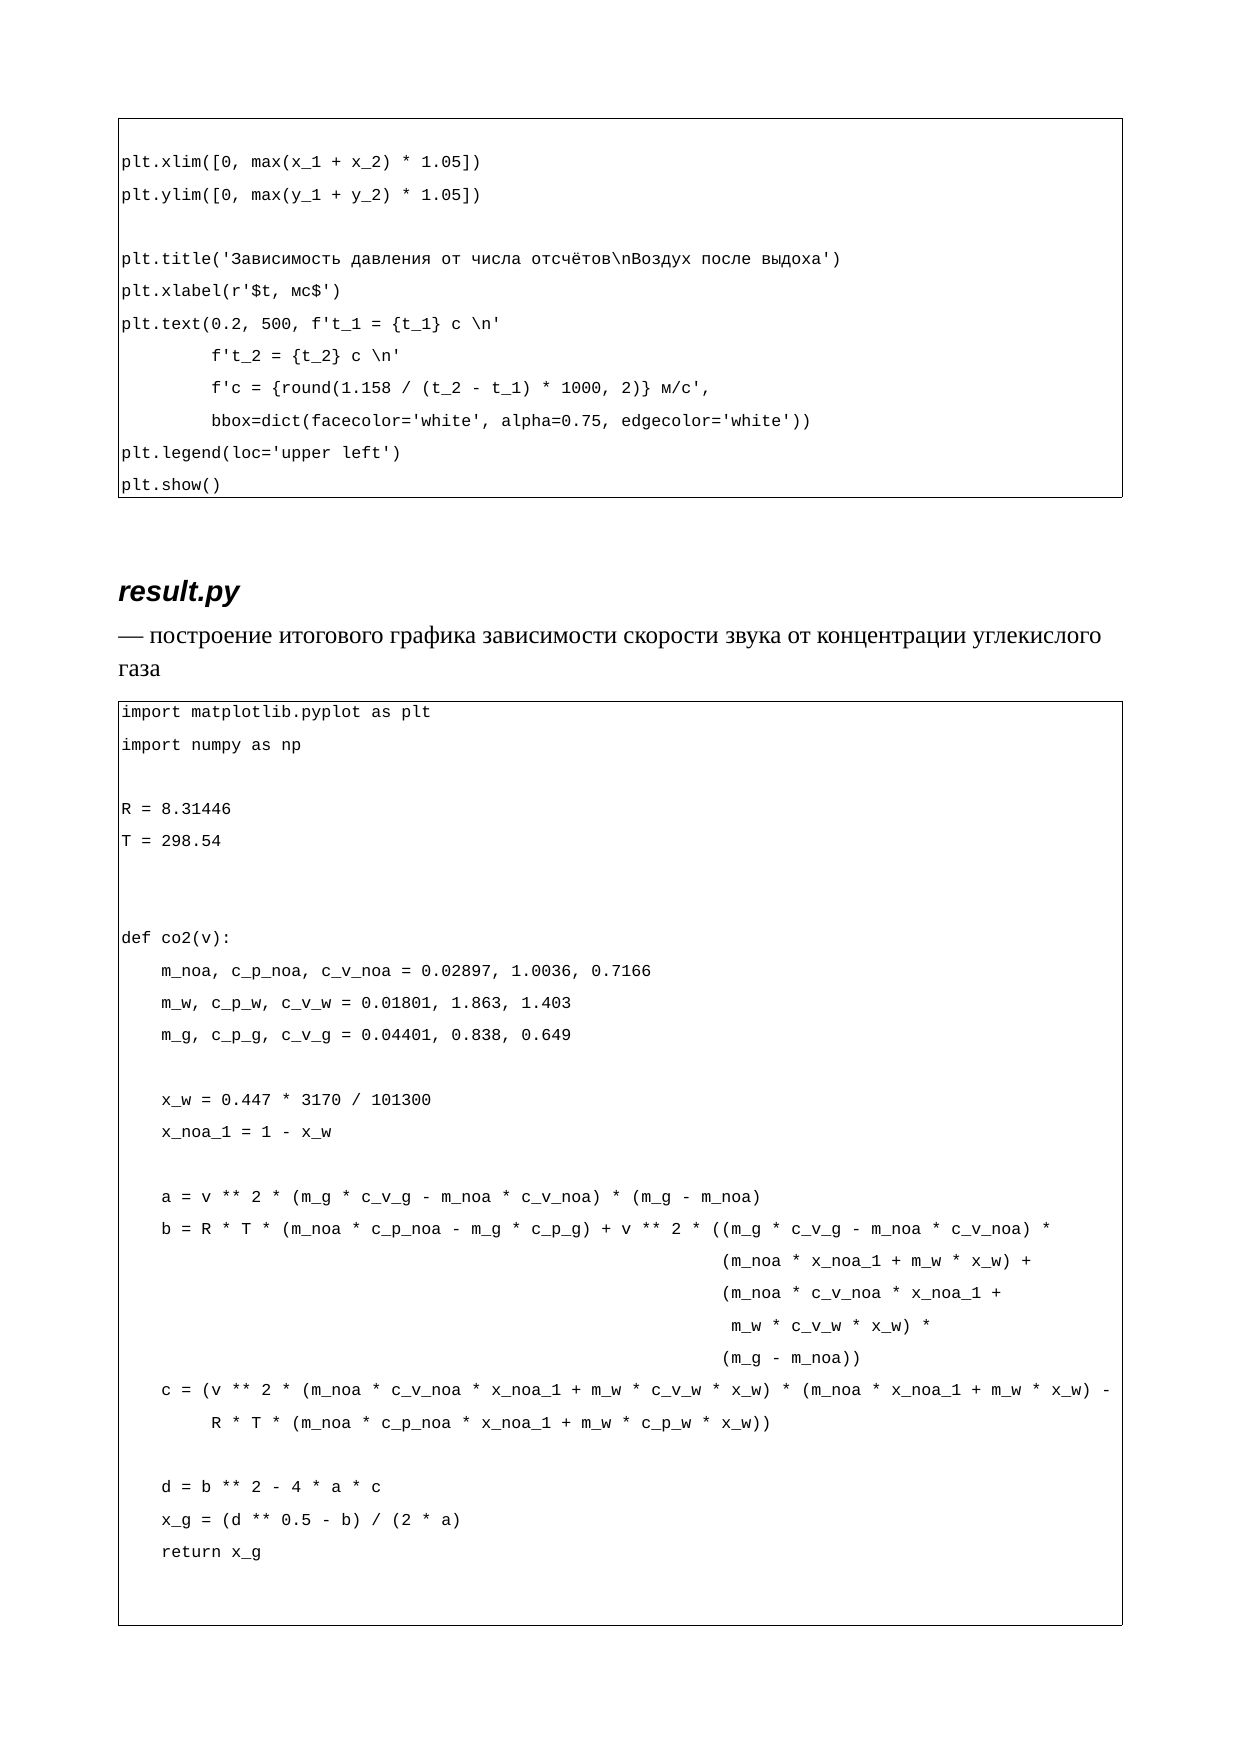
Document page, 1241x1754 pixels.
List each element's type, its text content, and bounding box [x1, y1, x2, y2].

text bbox=dict(facecolor='white', alpha=0.75, edgecolor='white')) [119, 409, 1122, 429]
text plt.title('Зависимость давления от числа отсчётов\nВоздух после выдоха') [119, 247, 1122, 268]
text a = v ** 2 * (m_g * c_v_g - m_noa * c_v_noa) * (m_g - m_noa) [119, 1185, 1122, 1206]
text m_w, c_p_w, c_v_w = 0.01801, 1.863, 1.403 [119, 991, 1122, 1012]
subtitle result.py [118, 574, 1122, 607]
text R * T * (m_noa * c_p_noa * x_noa_1 + m_w * c_p_w * x_w)) [119, 1411, 1122, 1432]
text plt.ylim([0, max(y_1 + y_2) * 1.05]) [119, 183, 1122, 203]
text (m_noa * x_noa_1 + m_w * x_w) + [119, 1249, 1122, 1270]
text b = R * T * (m_noa * c_p_noa - m_g * c_p_g) + v ** 2 * ((m_g * c_v_g - m_noa * c_v_noa) * [119, 1217, 1122, 1238]
text — построение итогового графика зависимости скорости звука от концентрации углекислого газа [118, 620, 1122, 682]
text f't_2 = {t_2} с \n' [119, 344, 1122, 365]
text plt.legend(loc='upper left') [119, 441, 1122, 462]
text import numpy as np [119, 733, 1122, 753]
text f'c = {round(1.158 / (t_2 - t_1) * 1000, 2)} м/с', [119, 376, 1122, 397]
text return x_g [119, 1540, 1122, 1561]
text plt.xlim([0, max(x_1 + x_2) * 1.05]) [119, 150, 1122, 171]
text import matplotlib.pyplot as plt [119, 702, 1122, 721]
text c = (v ** 2 * (m_noa * c_v_noa * x_noa_1 + m_w * c_v_w * x_w) * (m_noa * x_noa_1 + m_w * x_w) - [119, 1379, 1122, 1399]
text m_w * c_v_w * x_w) * [119, 1314, 1122, 1335]
text plt.show() [119, 473, 1122, 497]
text T = 298.54 [119, 830, 1122, 850]
text plt.xlabel(r'$t, мс$') [119, 279, 1122, 300]
text m_g, c_p_g, c_v_g = 0.04401, 0.838, 0.649 [119, 1023, 1122, 1044]
text (m_noa * c_v_noa * x_noa_1 + [119, 1282, 1122, 1302]
text def co2(v): [119, 927, 1122, 947]
text x_w = 0.447 * 3170 / 101300 [119, 1088, 1122, 1109]
text d = b ** 2 - 4 * a * c [119, 1476, 1122, 1496]
text plt.text(0.2, 500, f't_1 = {t_1} с \n' [119, 312, 1122, 333]
text x_g = (d ** 0.5 - b) / (2 * a) [119, 1508, 1122, 1528]
text x_noa_1 = 1 - x_w [119, 1120, 1122, 1141]
text m_noa, c_p_noa, c_v_noa = 0.02897, 1.0036, 0.7166 [119, 959, 1122, 979]
text R = 8.31446 [119, 797, 1122, 818]
text (m_g - m_noa)) [119, 1346, 1122, 1367]
